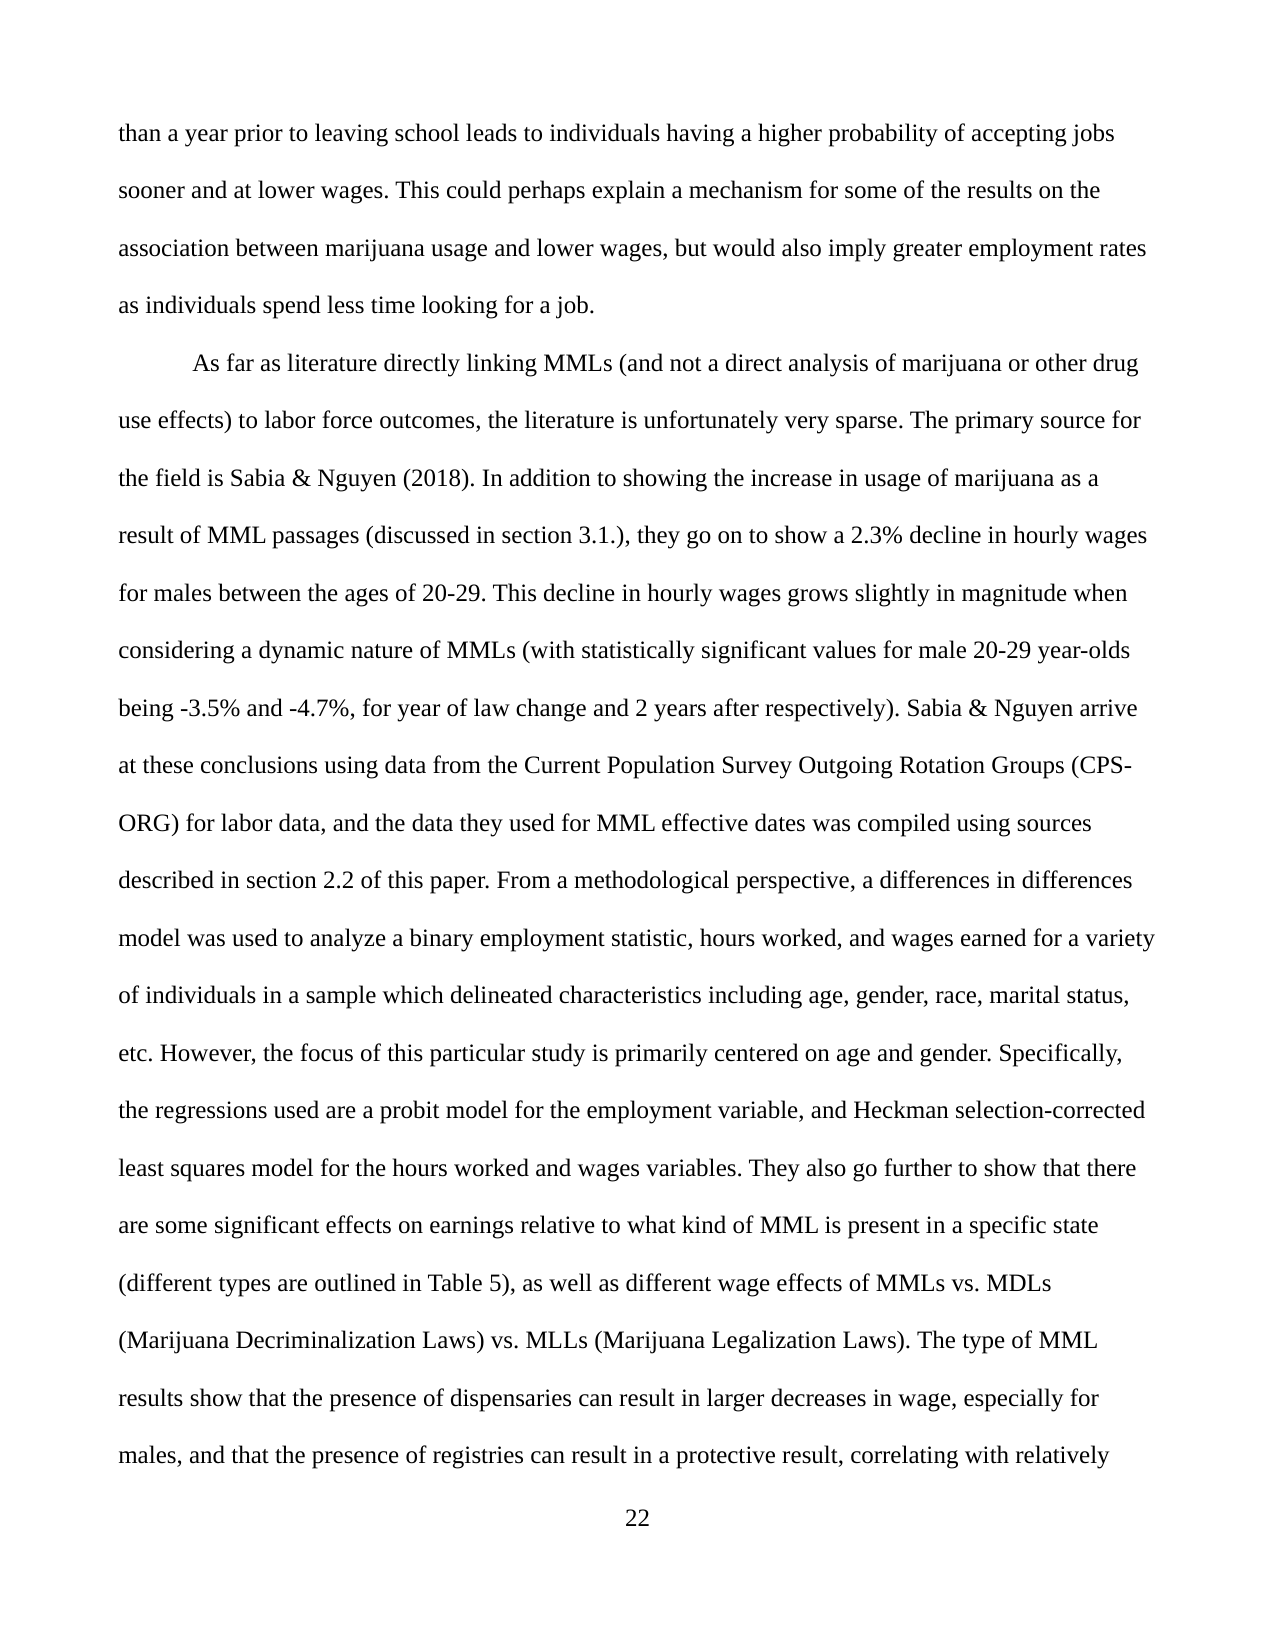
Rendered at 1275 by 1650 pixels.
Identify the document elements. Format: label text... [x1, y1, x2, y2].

text than a year prior to leaving school leads to individuals having a higher probability of accepting jobs sooner and at lower wages. This could perhaps explain a mechanism for some of the results on the association between marijuana usage and lower wages, but would also imply greater employment rates as individuals spend less time looking for a job. [118, 118, 1157, 319]
text As far as literature directly linking MMLs (and not a direct analysis of marijuana or other drug use effects) to labor force outcomes, the literature is unfortunately very sparse. The primary source for the field is Sabia & Nguyen (2018). In addition to showing the increase in usage of marijuana as a result of MML passages (discussed in section 3.1.), they go on to show a 2.3% decline in hourly wages for males between the ages of 20-29. This decline in hourly wages grows slightly in magnitude when considering a dynamic nature of MMLs (with statistically significant values for male 20-29 year-olds being -3.5% and -4.7%, for year of law change and 2 years after respectively). Sabia & Nguyen arrive at these conclusions using data from the Current Population Survey Outgoing Rotation Groups (CPS-ORG) for labor data, and the data they used for MML effective dates was compiled using sources described in section 2.2 of this paper. From a methodological perspective, a differences in differences model was used to analyze a binary employment statistic, hours worked, and wages earned for a variety of individuals in a sample which delineated characteristics including age, gender, race, marital status, etc. However, the focus of this particular study is primarily centered on age and gender. Specifically, the regressions used are a probit model for the employment variable, and Heckman selection-corrected least squares model for the hours worked and wages variables. They also go further to show that there are some significant effects on earnings relative to what kind of MML is present in a specific state (different types are outlined in Table 5), as well as different wage effects of MMLs vs. MDLs (Marijuana Decriminalization Laws) vs. MLLs (Marijuana Legalization Laws). The type of MML results show that the presence of dispensaries can result in larger decreases in wage, especially for males, and that the presence of registries can result in a protective result, correlating with relatively [118, 348, 1157, 1469]
